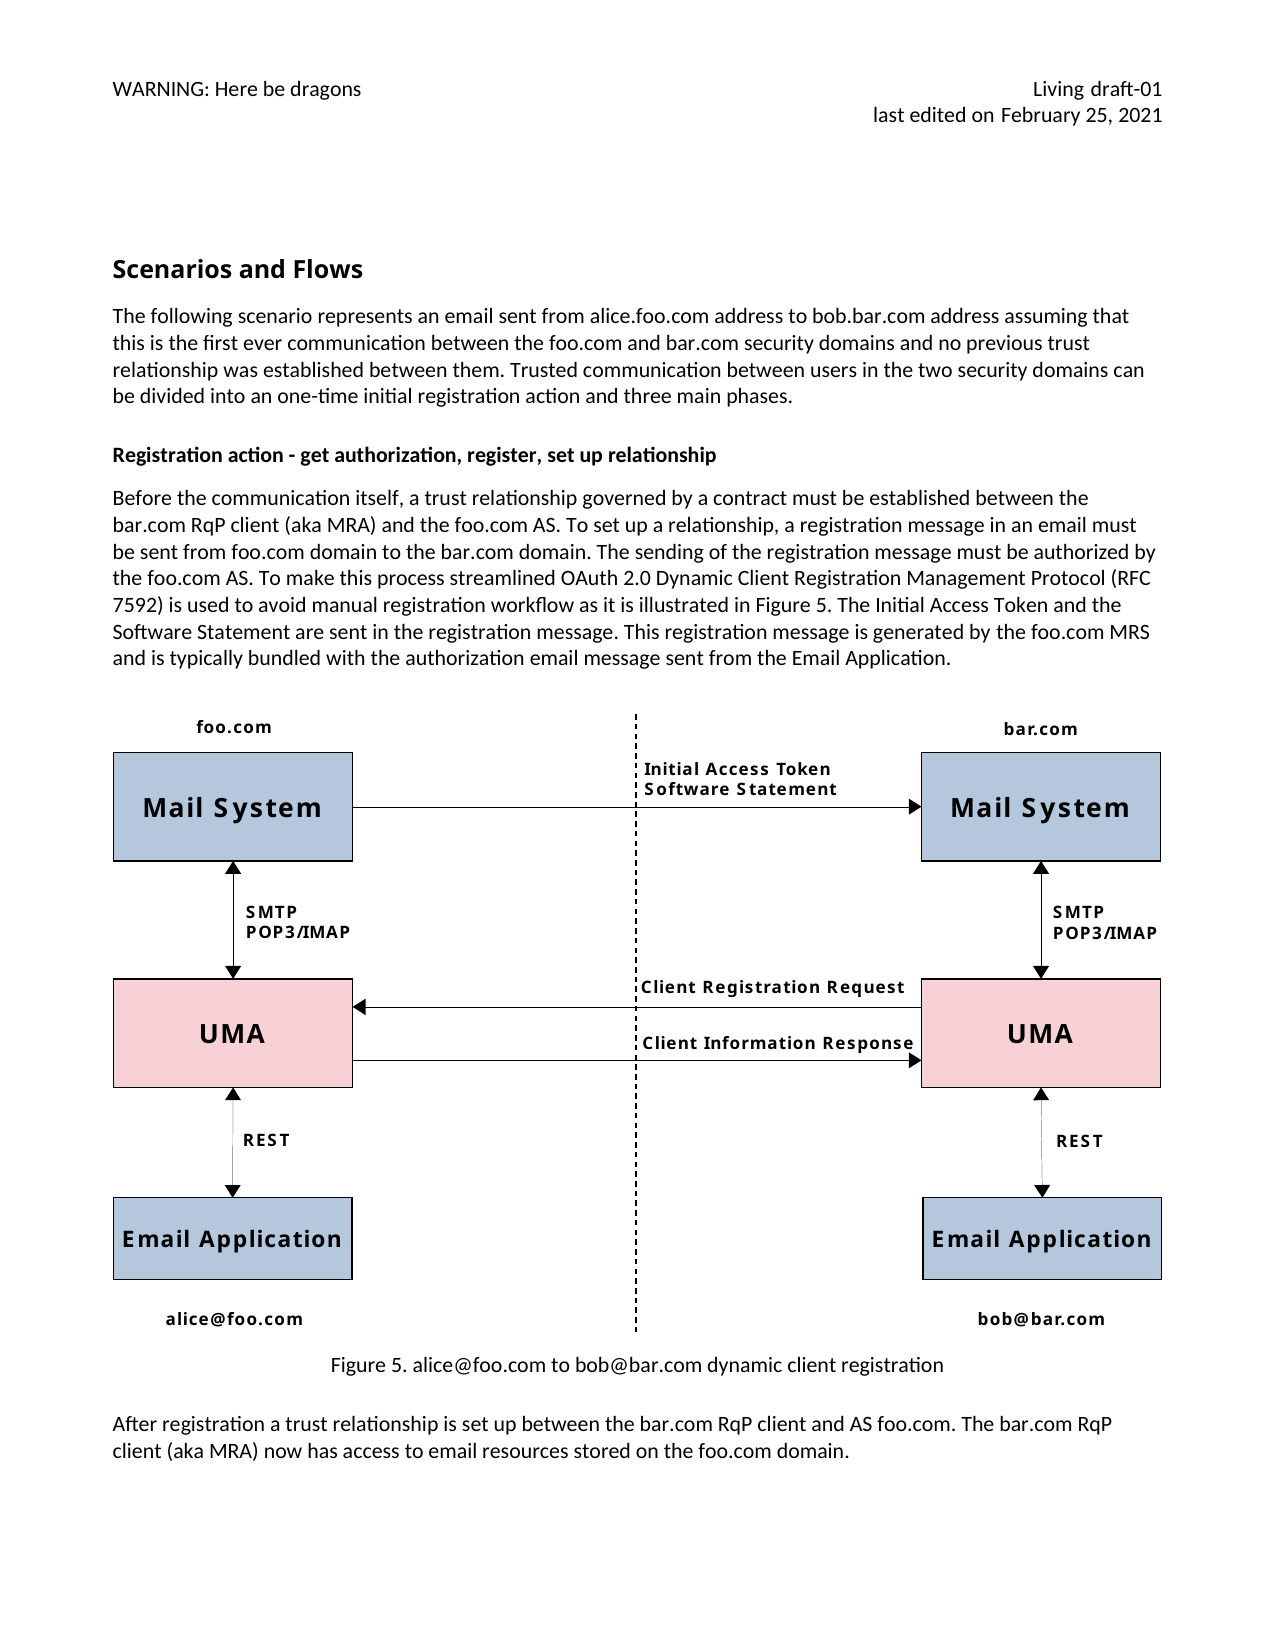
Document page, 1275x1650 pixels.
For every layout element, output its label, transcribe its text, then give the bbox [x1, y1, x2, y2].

text After registration a trust relationship is set up between the bar.com RqP client and AS foo.com. The bar.com RqP client (aka MRA) now has access to email resources stored on the foo.com domain. [112, 1411, 1162, 1464]
text Before the communication itself, a trust relationship governed by a contract must be established between the bar.com RqP client (aka MRA) and the foo.com AS. To set up a relationship, a registration message in an email must be sent from foo.com domain to the bar.com domain. The sending of the registration message must be authorized by the foo.com AS. To make this process streamlined OAuth 2.0 Dynamic Client Registration Management Protocol (RFC 7592) is used to avoid manual registration workflow as it is illustrated in Figure 5. The Initial Access Token and the Software Statement are sent in the registration message. This registration message is generated by the foo.com MRS and is typically bundled with the authorization email message sent from the Email Application. [112, 484, 1162, 671]
text Scenarios and Flows [112, 252, 1162, 286]
text The following scenario represents an email sent from alice.foo.com address to bob.bar.com address assuming that this is the first ever communication between the foo.com and bar.com security domains and no previous trust relationship was established between them. Trusted communication between users in the two security domains can be divided into an one-time initial registration action and three main phases. [112, 302, 1162, 409]
text Registration action - get authorization, register, set up relationship [112, 442, 1162, 468]
text Figure 5. alice@foo.com to bob@bar.com dynamic client registration [112, 730, 1162, 1378]
